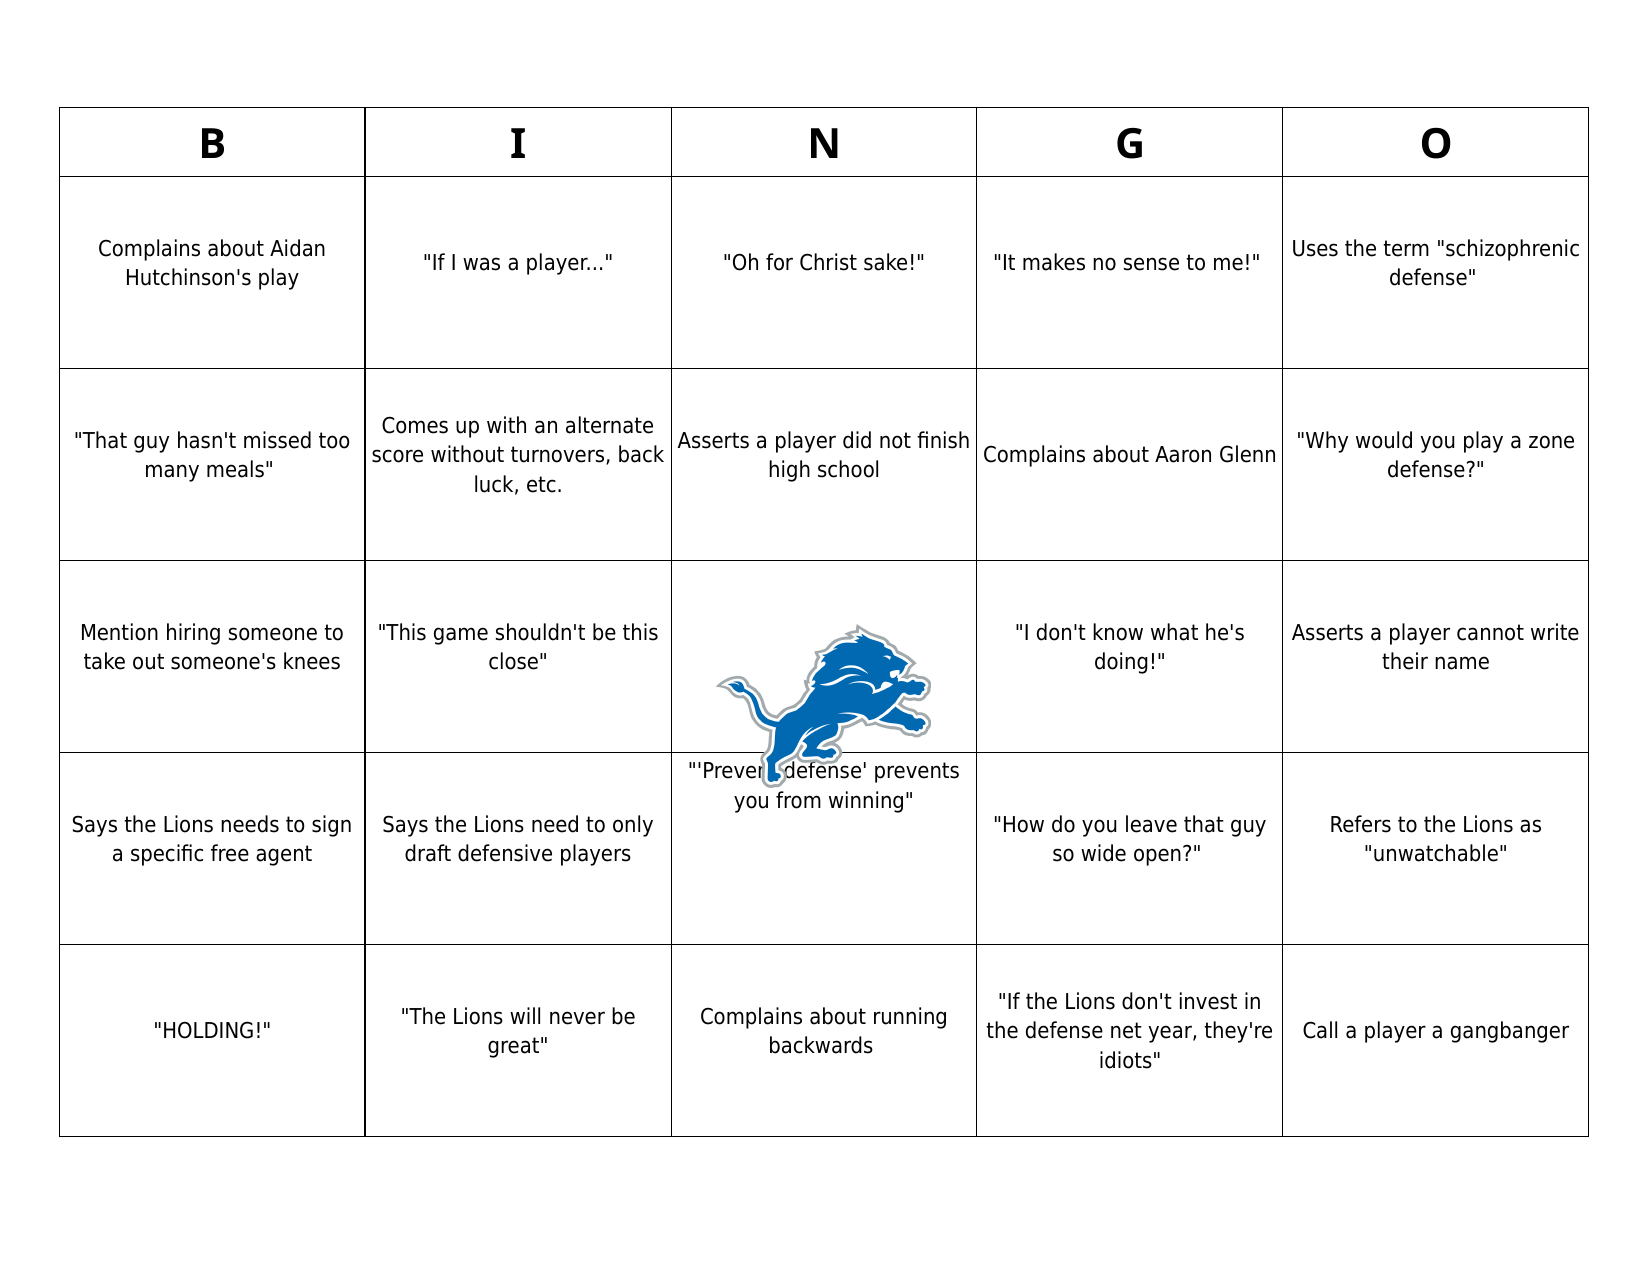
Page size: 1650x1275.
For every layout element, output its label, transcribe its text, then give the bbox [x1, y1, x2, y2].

table_cell "I don't know what he's doing!" [977, 561, 1282, 752]
table_cell Says the Lions need to only draft defensive players [366, 753, 671, 944]
table_cell "'Prevent defense' prevents you from winning" [672, 753, 976, 944]
table_header O [1283, 108, 1588, 176]
table_cell Uses the term "schizophrenic defense" [1283, 177, 1588, 368]
table_cell "HOLDING!" [60, 945, 364, 1136]
table_cell "If the Lions don't invest in the defense net year, they're idiots" [977, 945, 1282, 1136]
table_header G [977, 108, 1282, 176]
table_cell "The Lions will never be great" [366, 945, 671, 1136]
picture [715, 623, 932, 789]
table_cell "That guy hasn't missed too many meals" [60, 369, 364, 560]
table_cell "Oh for Christ sake!" [672, 177, 976, 368]
table_header B [60, 108, 364, 176]
table_cell "It makes no sense to me!" [977, 177, 1282, 368]
table_cell Asserts a player cannot write their name [1283, 561, 1588, 752]
table_cell "If I was a player..." [366, 177, 671, 368]
table_cell Complains about Aidan Hutchinson's play [60, 177, 364, 368]
table_cell Complains about running backwards [672, 945, 976, 1136]
table_cell "Why would you play a zone defense?" [1283, 369, 1588, 560]
table_cell Mention hiring someone to take out someone's knees [60, 561, 364, 752]
table_header I [366, 108, 671, 176]
table_cell Refers to the Lions as "unwatchable" [1283, 753, 1588, 944]
table_cell Asserts a player did not finish high school [672, 369, 976, 560]
table_cell [672, 561, 976, 752]
table_cell Says the Lions needs to sign a specific free agent [60, 753, 364, 944]
table_cell "This game shouldn't be this close" [366, 561, 671, 752]
table_cell Complains about Aaron Glenn [977, 369, 1282, 560]
table_cell Call a player a gangbanger [1283, 945, 1588, 1136]
table_cell Comes up with an alternate score without turnovers, back luck, etc. [366, 369, 671, 560]
table_cell "How do you leave that guy so wide open?" [977, 753, 1282, 944]
table_header N [672, 108, 976, 176]
